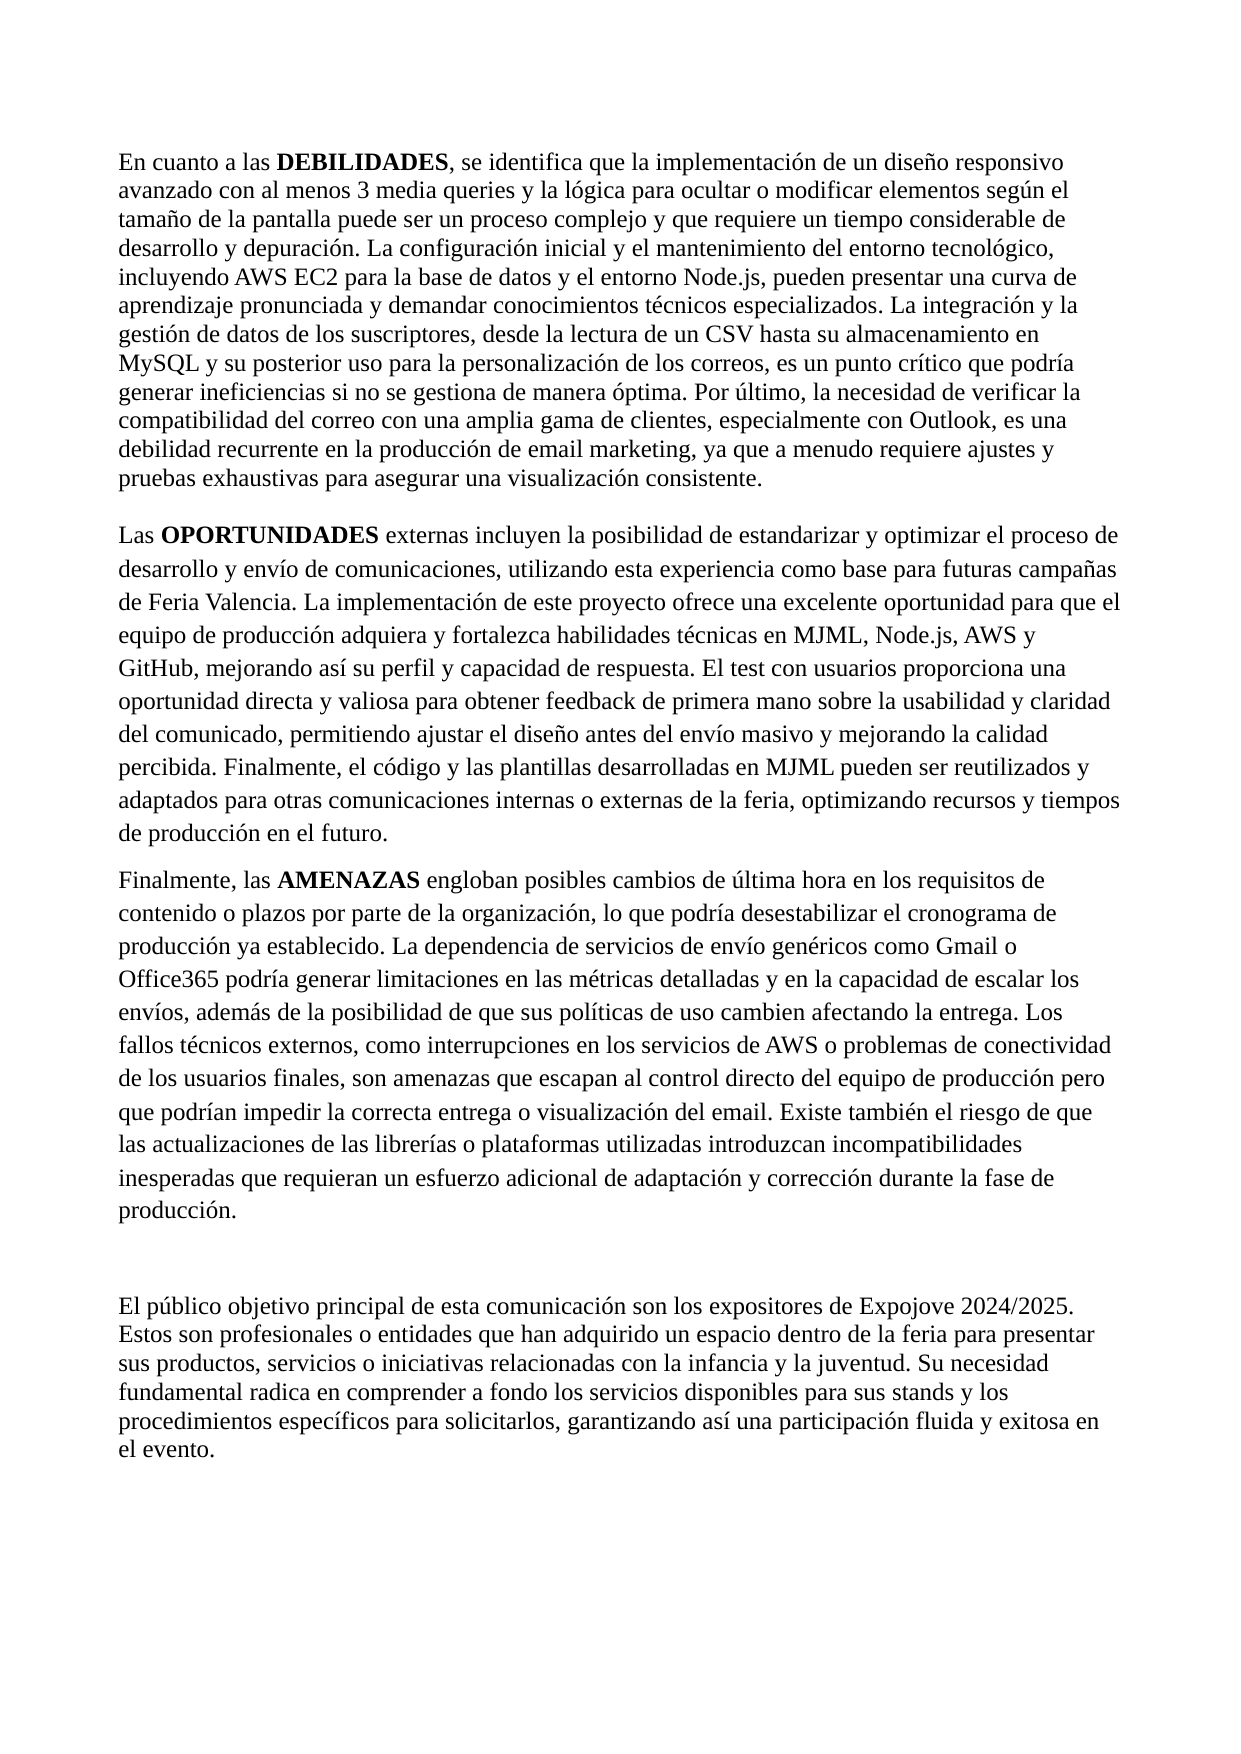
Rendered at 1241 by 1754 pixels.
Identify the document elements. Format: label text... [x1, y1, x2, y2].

text Las OPORTUNIDADES externas incluyen la posibilidad de estandarizar y optimizar el proceso de desarrollo y envío de comunicaciones, utilizando esta experiencia como base para futuras campañas de Feria Valencia. La implementación de este proyecto ofrece una excelente oportunidad para que el equipo de producción adquiera y fortalezca habilidades técnicas en MJML, Node.js, AWS y GitHub, mejorando así su perfil y capacidad de respuesta. El test con usuarios proporciona una oportunidad directa y valiosa para obtener feedback de primera mano sobre la usabilidad y claridad del comunicado, permitiendo ajustar el diseño antes del envío masivo y mejorando la calidad percibida. Finalmente, el código y las plantillas desarrolladas en MJML pueden ser reutilizados y adaptados para otras comunicaciones internas o externas de la feria, optimizando recursos y tiempos de producción en el futuro. [118, 521, 1122, 847]
text El público objetivo principal de esta comunicación son los expositores de Expojove 2024/2025. Estos son profesionales o entidades que han adquirido un espacio dentro de la feria para presentar sus productos, servicios o iniciativas relacionadas con la infancia y la juventud. Su necesidad fundamental radica en comprender a fondo los servicios disponibles para sus stands y los procedimientos específicos para solicitarlos, garantizando así una participación fluida y exitosa en el evento. [118, 1291, 1122, 1463]
text Finalmente, las AMENAZAS engloban posibles cambios de última hora en los requisitos de contenido o plazos por parte de la organización, lo que podría desestabilizar el cronograma de producción ya establecido. La dependencia de servicios de envío genéricos como Gmail o Office365 podría generar limitaciones en las métricas detalladas y en la capacidad de escalar los envíos, además de la posibilidad de que sus políticas de uso cambien afectando la entrega. Los fallos técnicos externos, como interrupciones en los servicios de AWS o problemas de conectividad de los usuarios finales, son amenazas que escapan al control directo del equipo de producción pero que podrían impedir la correcta entrega o visualización del email. Existe también el riesgo de que las actualizaciones de las librerías o plataformas utilizadas introduzcan incompatibilidades inesperadas que requieran un esfuerzo adicional de adaptación y corrección durante la fase de producción. [118, 865, 1122, 1224]
text En cuanto a las DEBILIDADES, se identifica que la implementación de un diseño responsivo avanzado con al menos 3 media queries y la lógica para ocultar o modificar elementos según el tamaño de la pantalla puede ser un proceso complejo y que requiere un tiempo considerable de desarrollo y depuración. La configuración inicial y el mantenimiento del entorno tecnológico, incluyendo AWS EC2 para la base de datos y el entorno Node.js, pueden presentar una curva de aprendizaje pronunciada y demandar conocimientos técnicos especializados. La integración y la gestión de datos de los suscriptores, desde la lectura de un CSV hasta su almacenamiento en MySQL y su posterior uso para la personalización de los correos, es un punto crítico que podría generar ineficiencias si no se gestiona de manera óptima. Por último, la necesidad de verificar la compatibilidad del correo con una amplia gama de clientes, especialmente con Outlook, es una debilidad recurrente en la producción de email marketing, ya que a menudo requiere ajustes y pruebas exhaustivas para asegurar una visualización consistente. [118, 147, 1122, 492]
